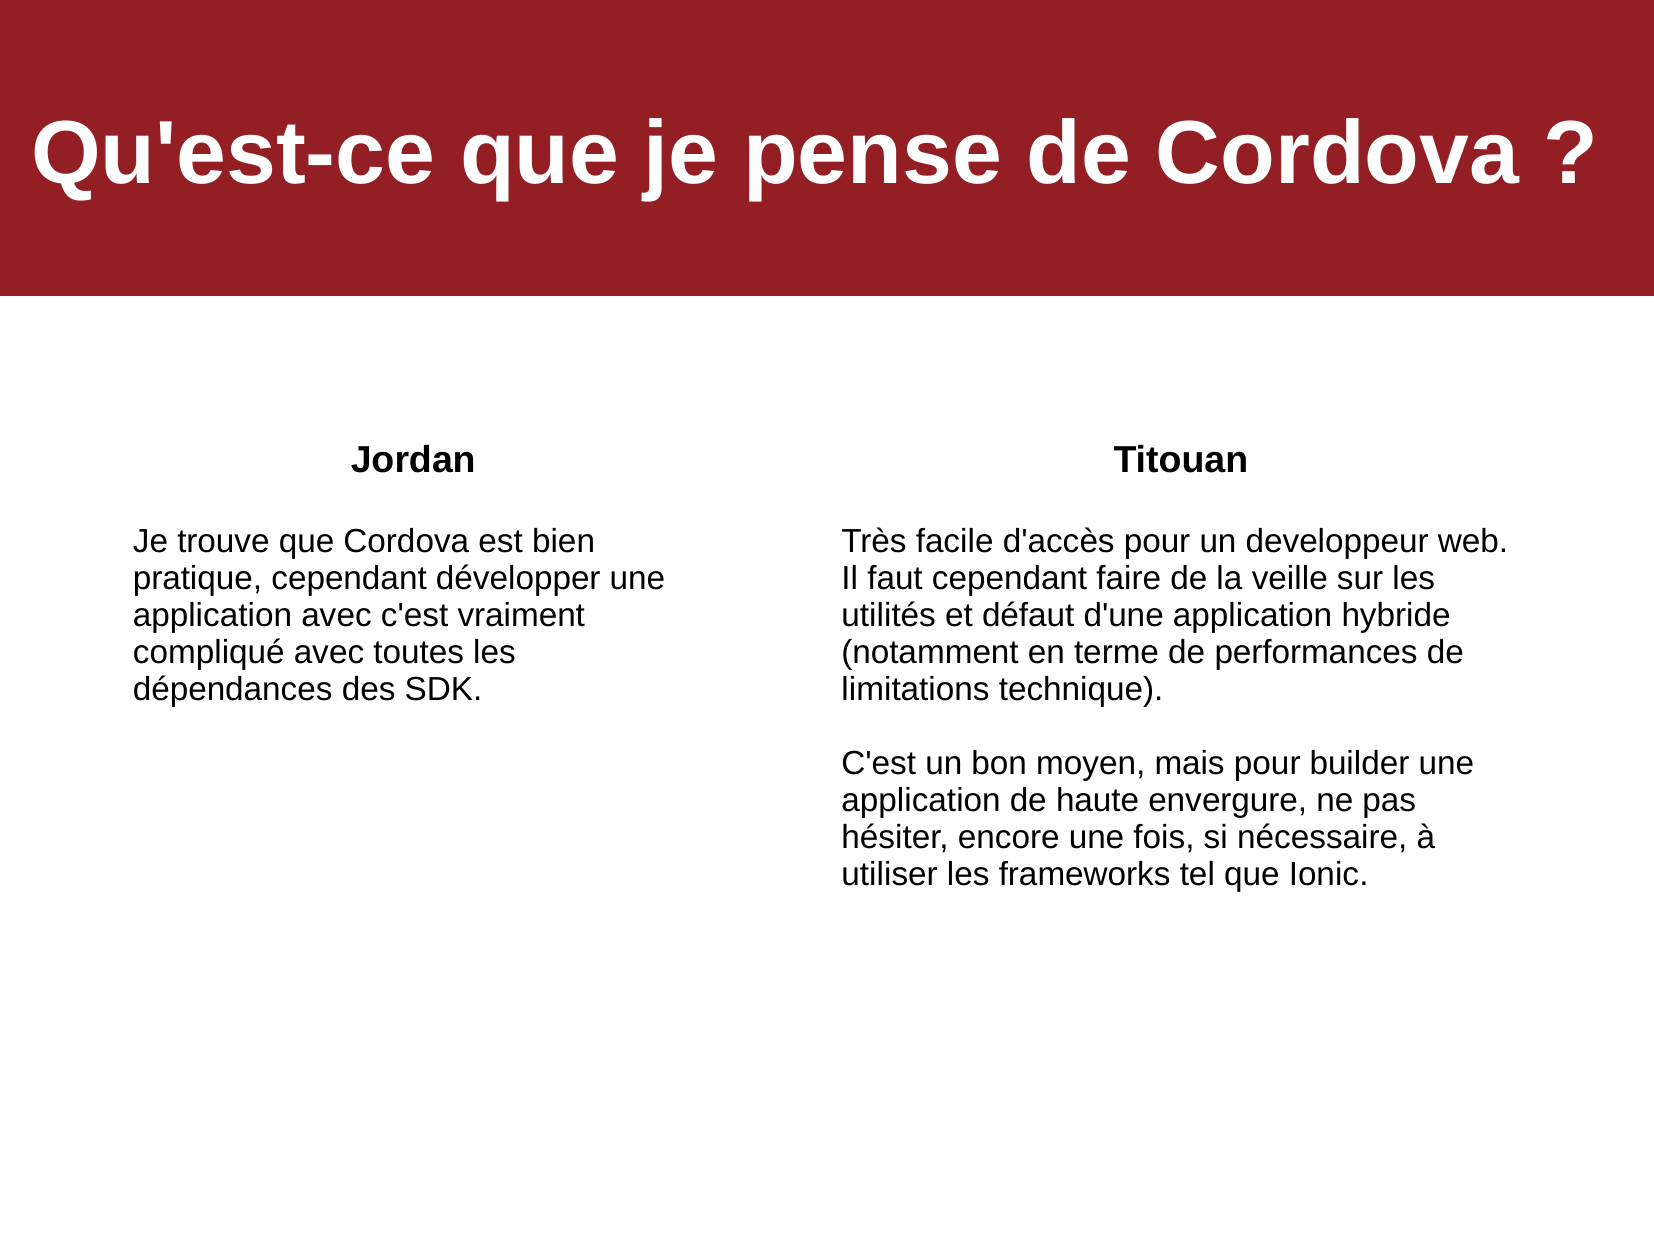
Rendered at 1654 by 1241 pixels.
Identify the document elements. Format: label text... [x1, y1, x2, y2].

title Qu'est-ce que je pense de Cordova ? [11, 49, 1619, 257]
text_box [0, 0, 1654, 296]
text_box Titouan Très facile d'accès pour un developpeur web. Il faut cependant faire de la veille sur les utilités et défaut d'une application hybride (notamment en terme de performances de limitations technique). C'est un bon moyen, mais pour builder une application de haute envergure, ne pas hésiter, encore une fois, si nécessaire, à utiliser les frameworks tel que Ionic. [826, 431, 1536, 905]
text_box Jordan Je trouve que Cordova est bien pratique, cependant développer une application avec c'est vraiment compliqué avec toutes les dépendances des SDK. [118, 431, 709, 875]
